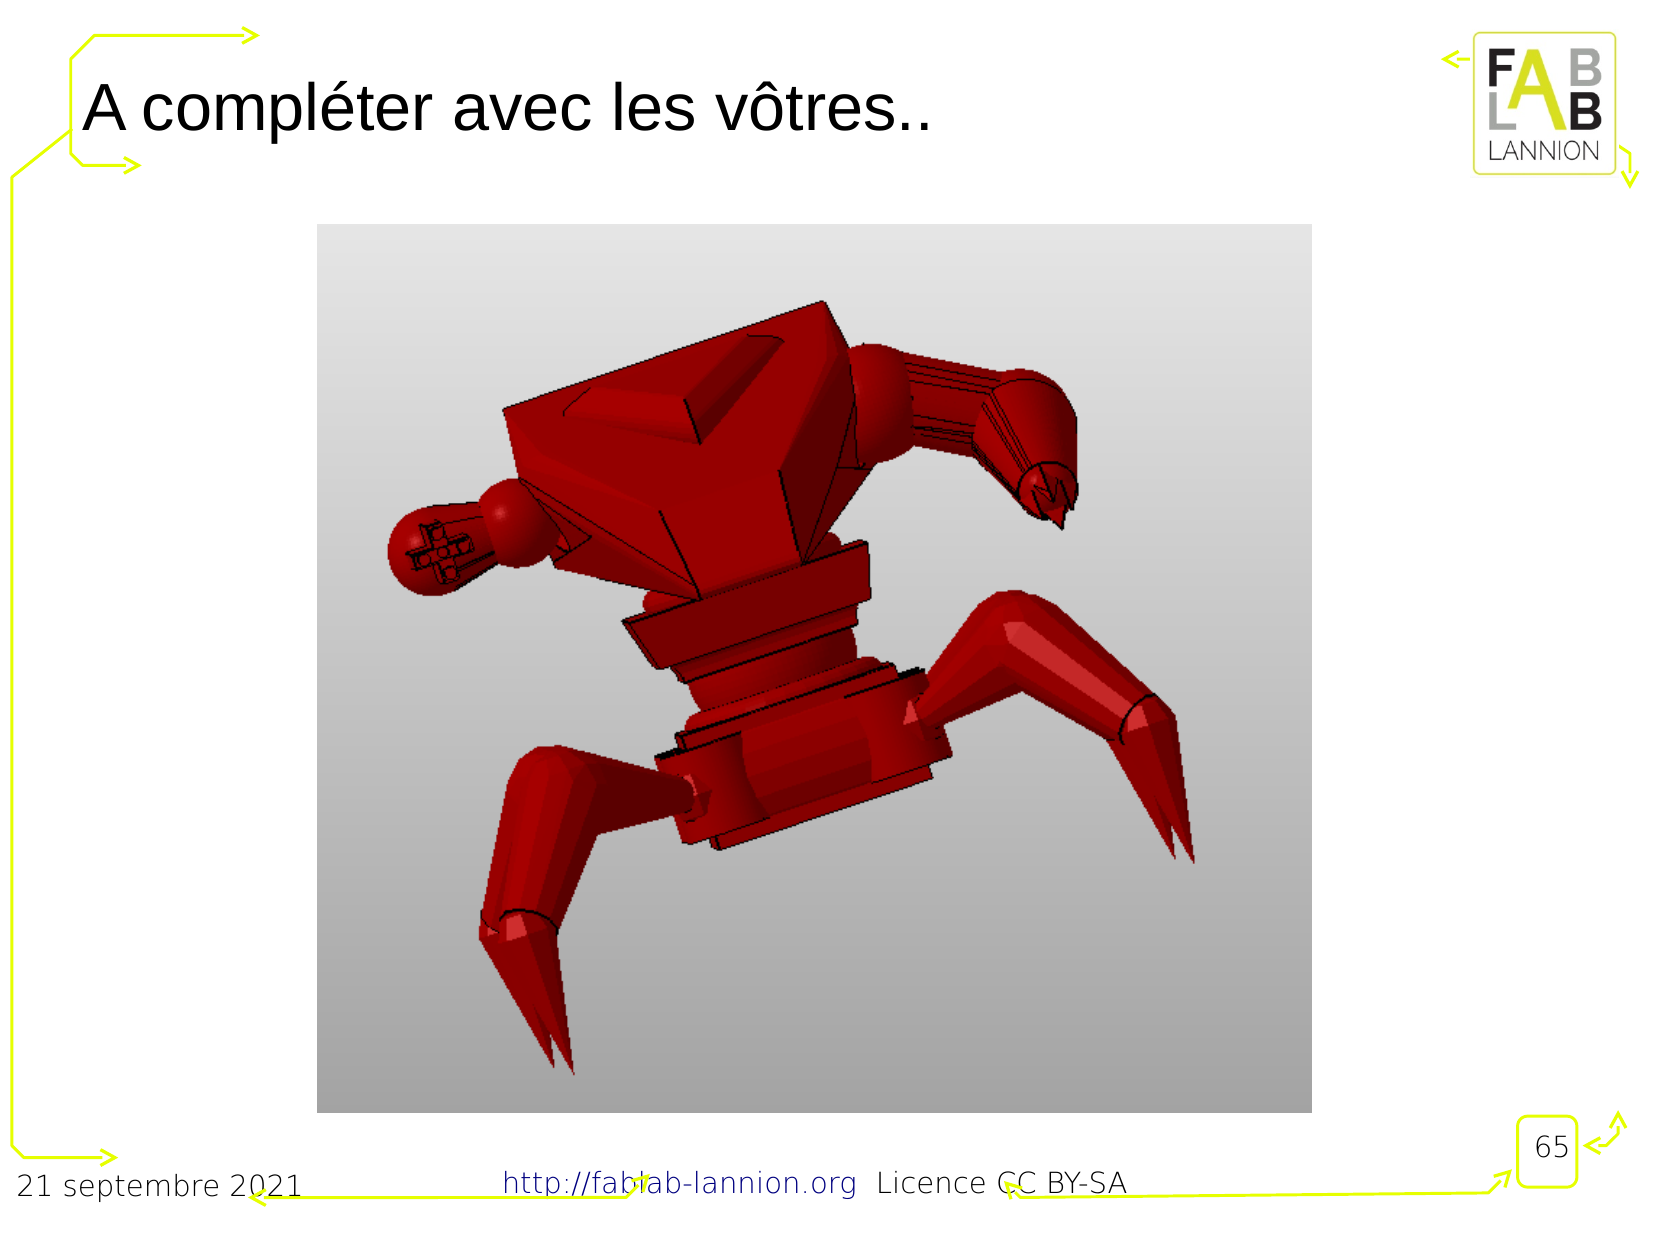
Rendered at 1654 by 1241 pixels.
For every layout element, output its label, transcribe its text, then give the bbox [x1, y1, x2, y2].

picture [1470, 29, 1619, 178]
title A compléter avec les vôtres.. [82, 49, 1441, 166]
picture [317, 224, 1312, 1113]
